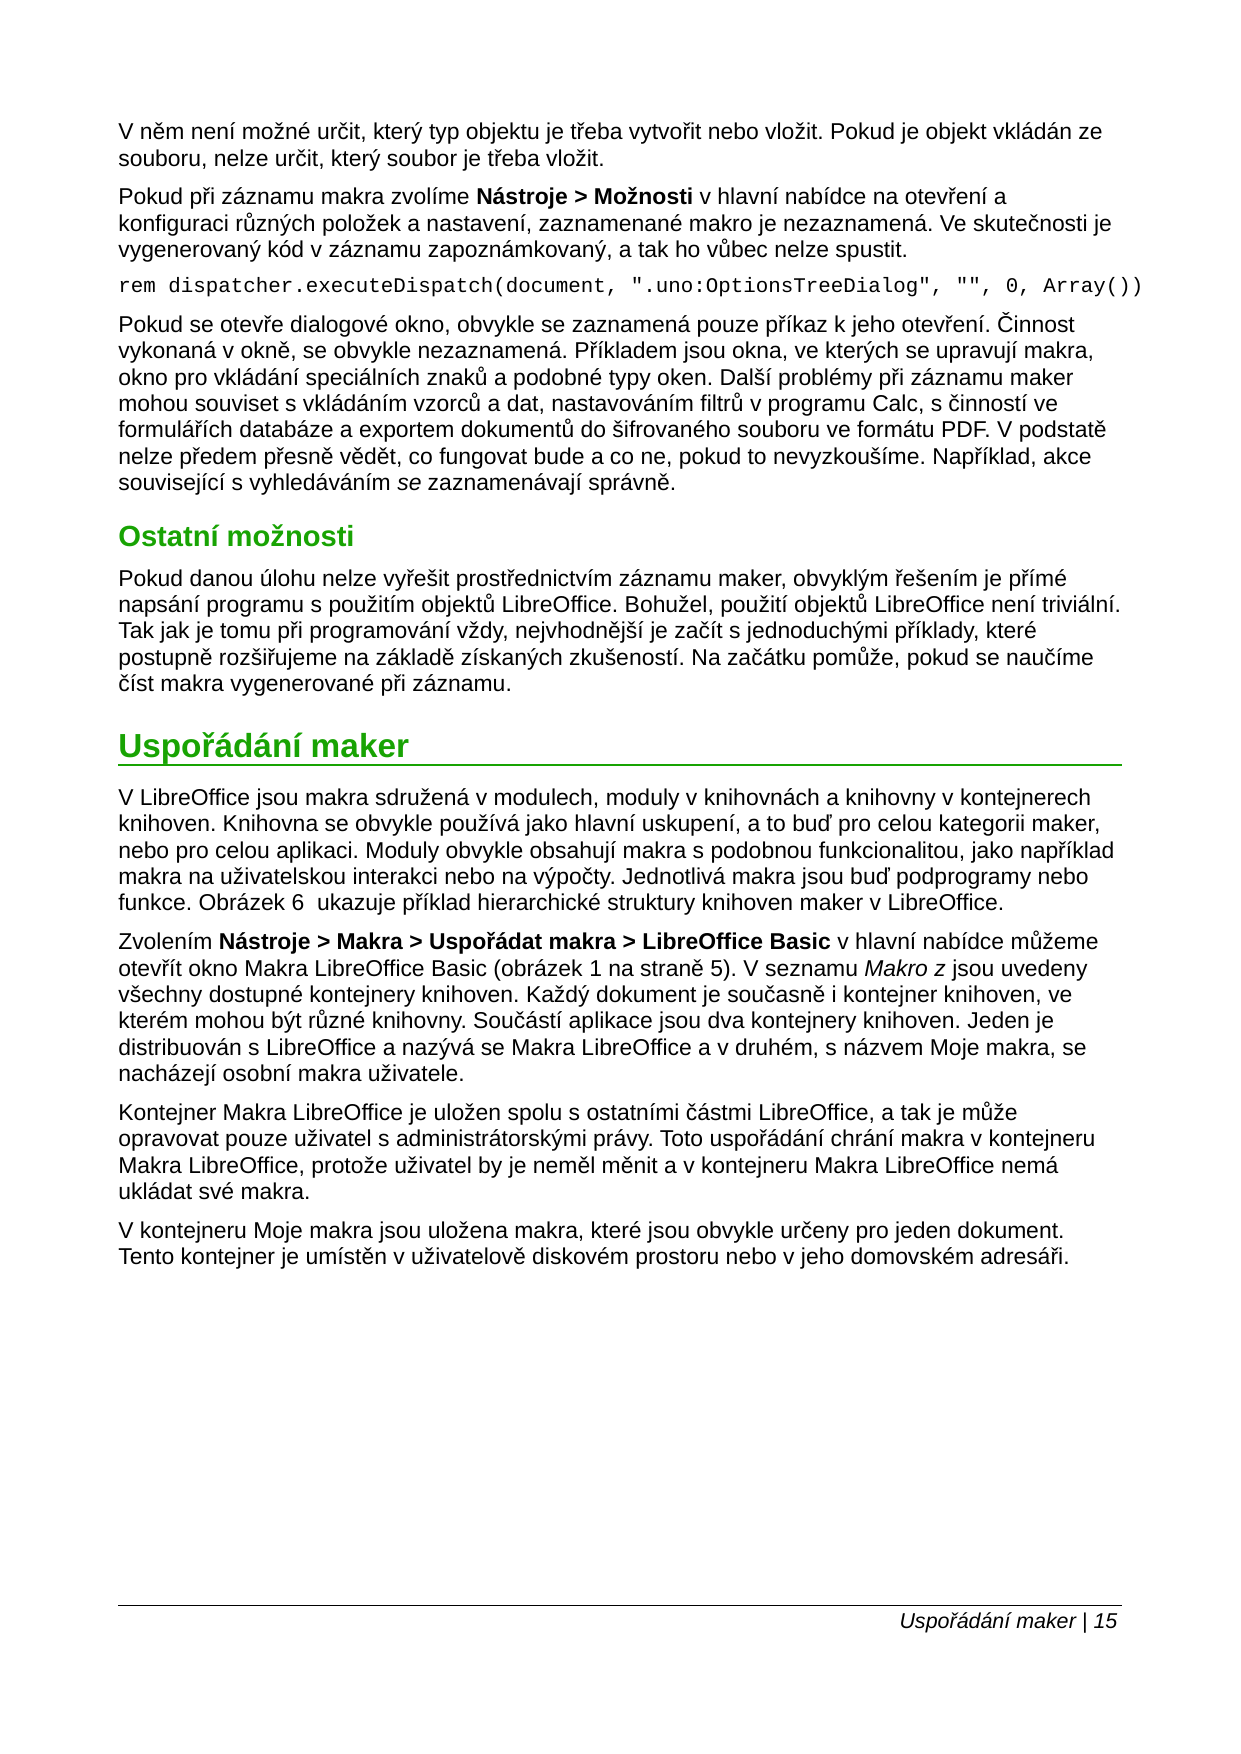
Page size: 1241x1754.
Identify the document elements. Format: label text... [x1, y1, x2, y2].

text V LibreOffice jsou makra sdružená v modulech, moduly v knihovnách a knihovny v kontejnerech knihoven. Knihovna se obvykle používá jako hlavní uskupení, a to buď pro celou kategorii maker, nebo pro celou aplikaci. Moduly obvykle obsahují makra s podobnou funkcionalitou, jako například makra na uživatelskou interakci nebo na výpočty. Jednotlivá makra jsou buď podprogramy nebo funkce. Obrázek 6 ukazuje příklad hierarchické struktury knihoven maker v LibreOffice. [118, 784, 1122, 916]
text V něm není možné určit, který typ objektu je třeba vytvořit nebo vložit. Pokud je objekt vkládán ze souboru, nelze určit, který soubor je třeba vložit. [118, 118, 1122, 171]
text Zvolením Nástroje > Makra > Uspořádat makra > LibreOffice Basic v hlavní nabídce můžeme otevřít okno Makra LibreOffice Basic (obrázek 1 na straně 5). V seznamu Makro z jsou uvedeny všechny dostupné kontejnery knihoven. Každý dokument je současně i kontejner knihoven, ve kterém mohou být různé knihovny. Součástí aplikace jsou dva kontejnery knihoven. Jeden je distribuován s LibreOffice a nazývá se Makra LibreOffice a v druhém, s názvem Moje makra, se nacházejí osobní makra uživatele. [118, 928, 1122, 1086]
subtitle Uspořádání maker [118, 726, 1122, 764]
text Pokud se otevře dialogové okno, obvykle se zaznamená pouze příkaz k jeho otevření. Činnost vykonaná v okně, se obvykle nezaznamená. Příkladem jsou okna, ve kterých se upravují makra, okno pro vkládání speciálních znaků a podobné typy oken. Další problémy při záznamu maker mohou souviset s vkládáním vzorců a dat, nastavováním filtrů v programu Calc, s činností ve formulářích databáze a exportem dokumentů do šifrovaného souboru ve formátu PDF. V podstatě nelze předem přesně vědět, co fungovat bude a co ne, pokud to nevyzkoušíme. Například, akce související s vyhledáváním se zaznamenávají správně. [118, 311, 1122, 496]
text V kontejneru Moje makra jsou uložena makra, které jsou obvykle určeny pro jeden dokument. Tento kontejner je umístěn v uživatelově diskovém prostoru nebo v jeho domovském adresáři. [118, 1217, 1122, 1269]
text Pokud danou úlohu nelze vyřešit prostřednictvím záznamu maker, obvyklým řešením je přímé napsání programu s použitím objektů LibreOffice. Bohužel, použití objektů LibreOffice není triviální. Tak jak je tomu při programování vždy, nejvhodnější je začít s jednoduchými příklady, které postupně rozšiřujeme na základě získaných zkušeností. Na začátku pomůže, pokud se naučíme číst makra vygenerované při záznamu. [118, 564, 1122, 696]
text Kontejner Makra LibreOffice je uložen spolu s ostatními částmi LibreOffice, a tak je může opravovat pouze uživatel s administrátorskými právy. Toto uspořádání chrání makra v kontejneru Makra LibreOffice, protože uživatel by je neměl měnit a v kontejneru Makra LibreOffice nemá ukládat své makra. [118, 1099, 1122, 1204]
text Pokud při záznamu makra zvolíme Nástroje > Možnosti v hlavní nabídce na otevření a konfiguraci různých položek a nastavení, zaznamenané makro je nezaznamená. Ve skutečnosti je vygenerovaný kód v záznamu zapoznámkovaný, a tak ho vůbec nelze spustit. [118, 183, 1122, 262]
text rem dispatcher.executeDispatch(document, ".uno:OptionsTreeDialog", "", 0, Array()) [118, 275, 1152, 298]
subtitle Ostatní možnosti [118, 519, 1122, 553]
